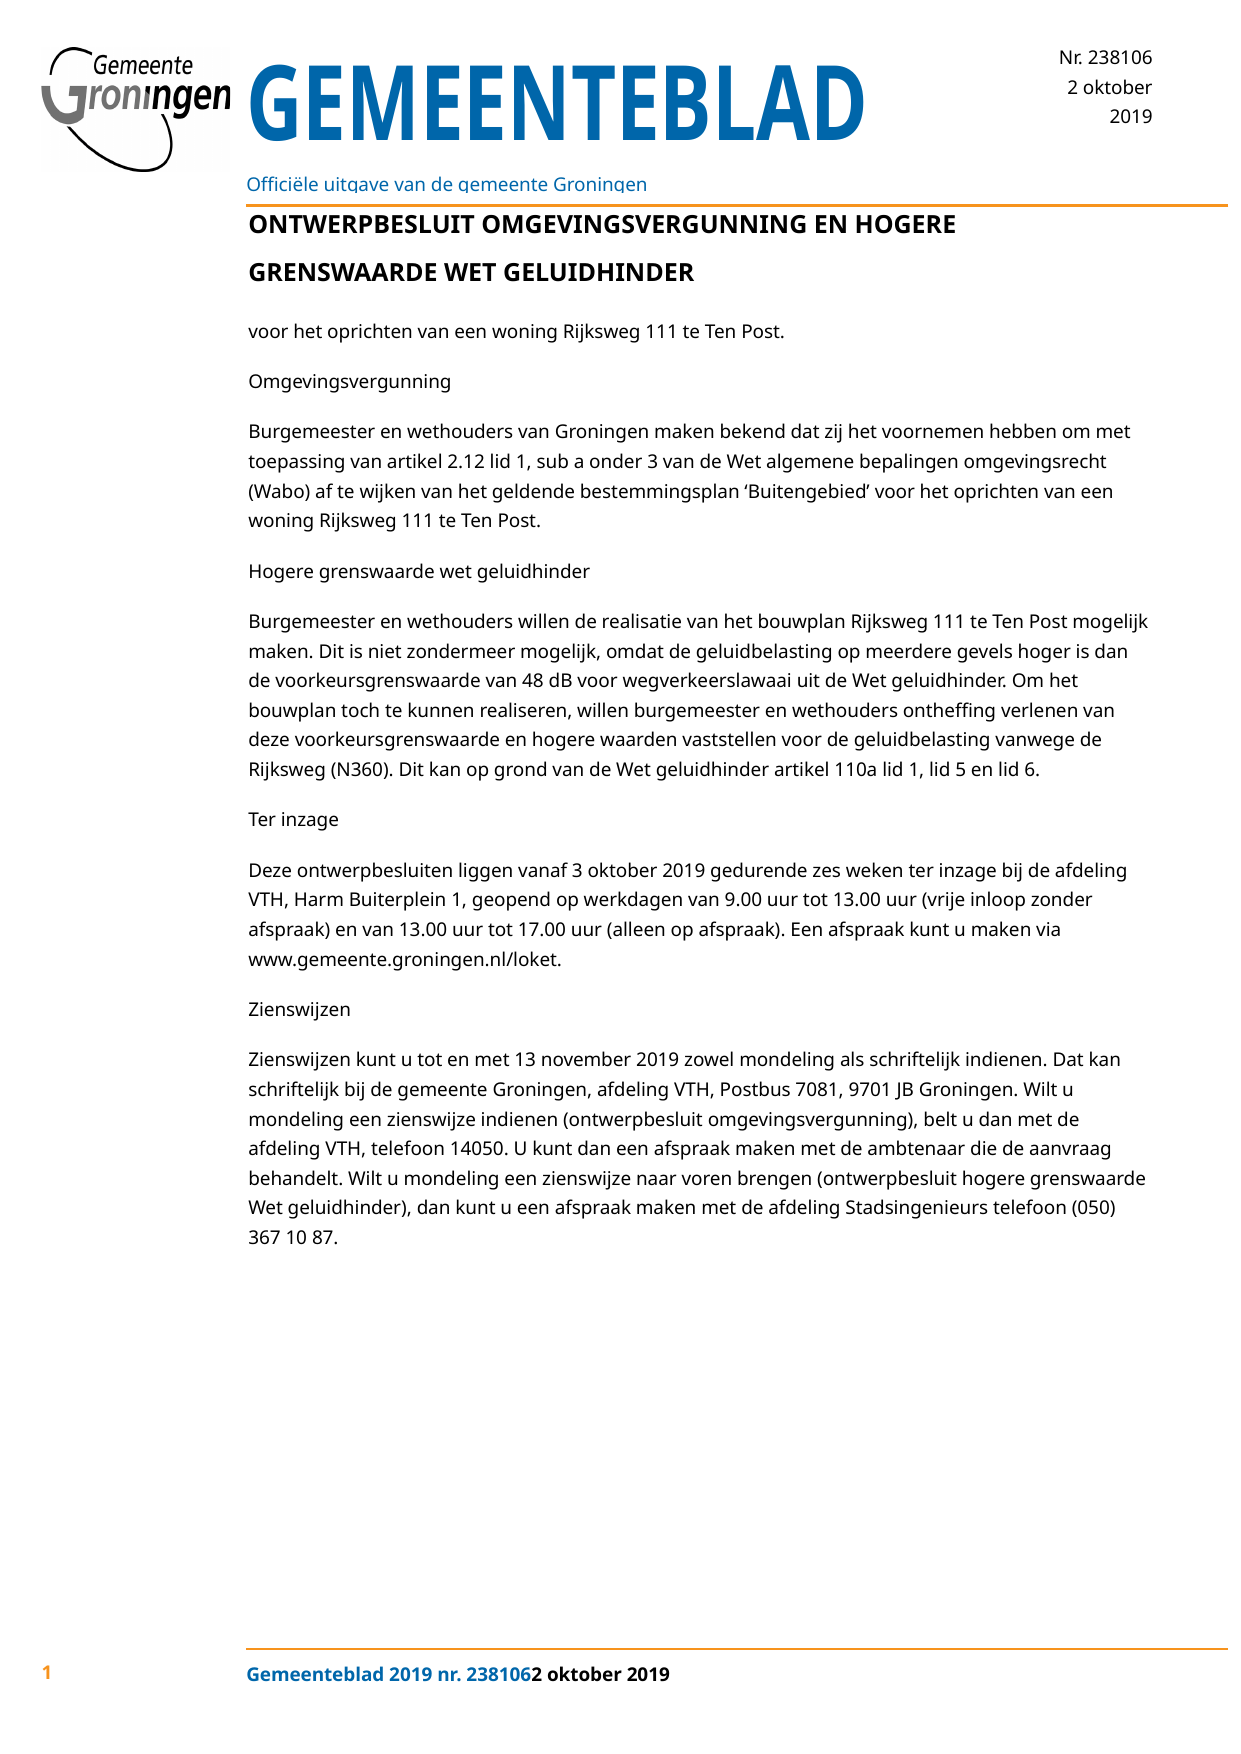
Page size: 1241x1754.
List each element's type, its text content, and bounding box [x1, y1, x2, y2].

picture [41, 47, 231, 172]
text Burgemeester en wethouders willen de realisatie van het bouwplan Rijksweg 111 te Ten Post mogelijk maken. Dit is niet zondermeer mogelijk, omdat de geluidbelasting op meerdere gevels hoger is dan de voorkeursgrenswaarde van 48 dB voor wegverkeerslawaai uit de Wet geluidhinder. Om het bouwplan toch te kunnen realiseren, willen burgemeester en wethouders ontheffing verlenen van deze voorkeursgrenswaarde en hogere waarden vaststellen voor de geluidbelasting vanwege de Rijksweg (N360). Dit kan op grond van de Wet geluidhinder artikel 110a lid 1, lid 5 en lid 6. [248, 608, 1152, 782]
text voor het oprichten van een woning Rijksweg 111 te Ten Post. [248, 318, 1152, 344]
text Ter inzage [248, 807, 1152, 832]
text Burgemeester en wethouders van Groningen maken bekend dat zij het voornemen hebben om met toepassing van artikel 2.12 lid 1, sub a onder 3 van de Wet algemene bepalingen omgevingsrecht (Wabo) af te wijken van het geldende bestemmingsplan ‘Buitengebied’ voor het oprichten van een woning Rijksweg 111 te Ten Post. [248, 419, 1152, 533]
text ONTWERPBESLUIT OMGEVINGSVERGUNNING EN HOGERE GRENSWAARDE WET GELUIDHINDER [248, 207, 1152, 288]
text Zienswijzen [248, 996, 1152, 1022]
text Omgevingsvergunning [248, 368, 1152, 394]
text Hogere grenswaarde wet geluidhinder [248, 558, 1152, 584]
text Deze ontwerpbesluiten liggen vanaf 3 oktober 2019 gedurende zes weken ter inzage bij de afdeling VTH, Harm Buiterplein 1, geopend op werkdagen van 9.00 uur tot 13.00 uur (vrije inloop zonder afspraak) en van 13.00 uur tot 17.00 uur (alleen op afspraak). Een afspraak kunt u maken via www.gemeente.groningen.nl/loket. [248, 857, 1152, 972]
text Zienswijzen kunt u tot en met 13 november 2019 zowel mondeling als schriftelijk indienen. Dat kan schriftelijk bij de gemeente Groningen, afdeling VTH, Postbus 7081, 9701 JB Groningen. Wilt u mondeling een zienswijze indienen (ontwerpbesluit omgevingsvergunning), belt u dan met de afdeling VTH, telefoon 14050. U kunt dan een afspraak maken met de ambtenaar die de aanvraag behandelt. Wilt u mondeling een zienswijze naar voren brengen (ontwerpbesluit hogere grenswaarde Wet geluidhinder), dan kunt u een afspraak maken met de afdeling Stadsingenieurs telefoon (050) 367 10 87. [248, 1047, 1152, 1250]
